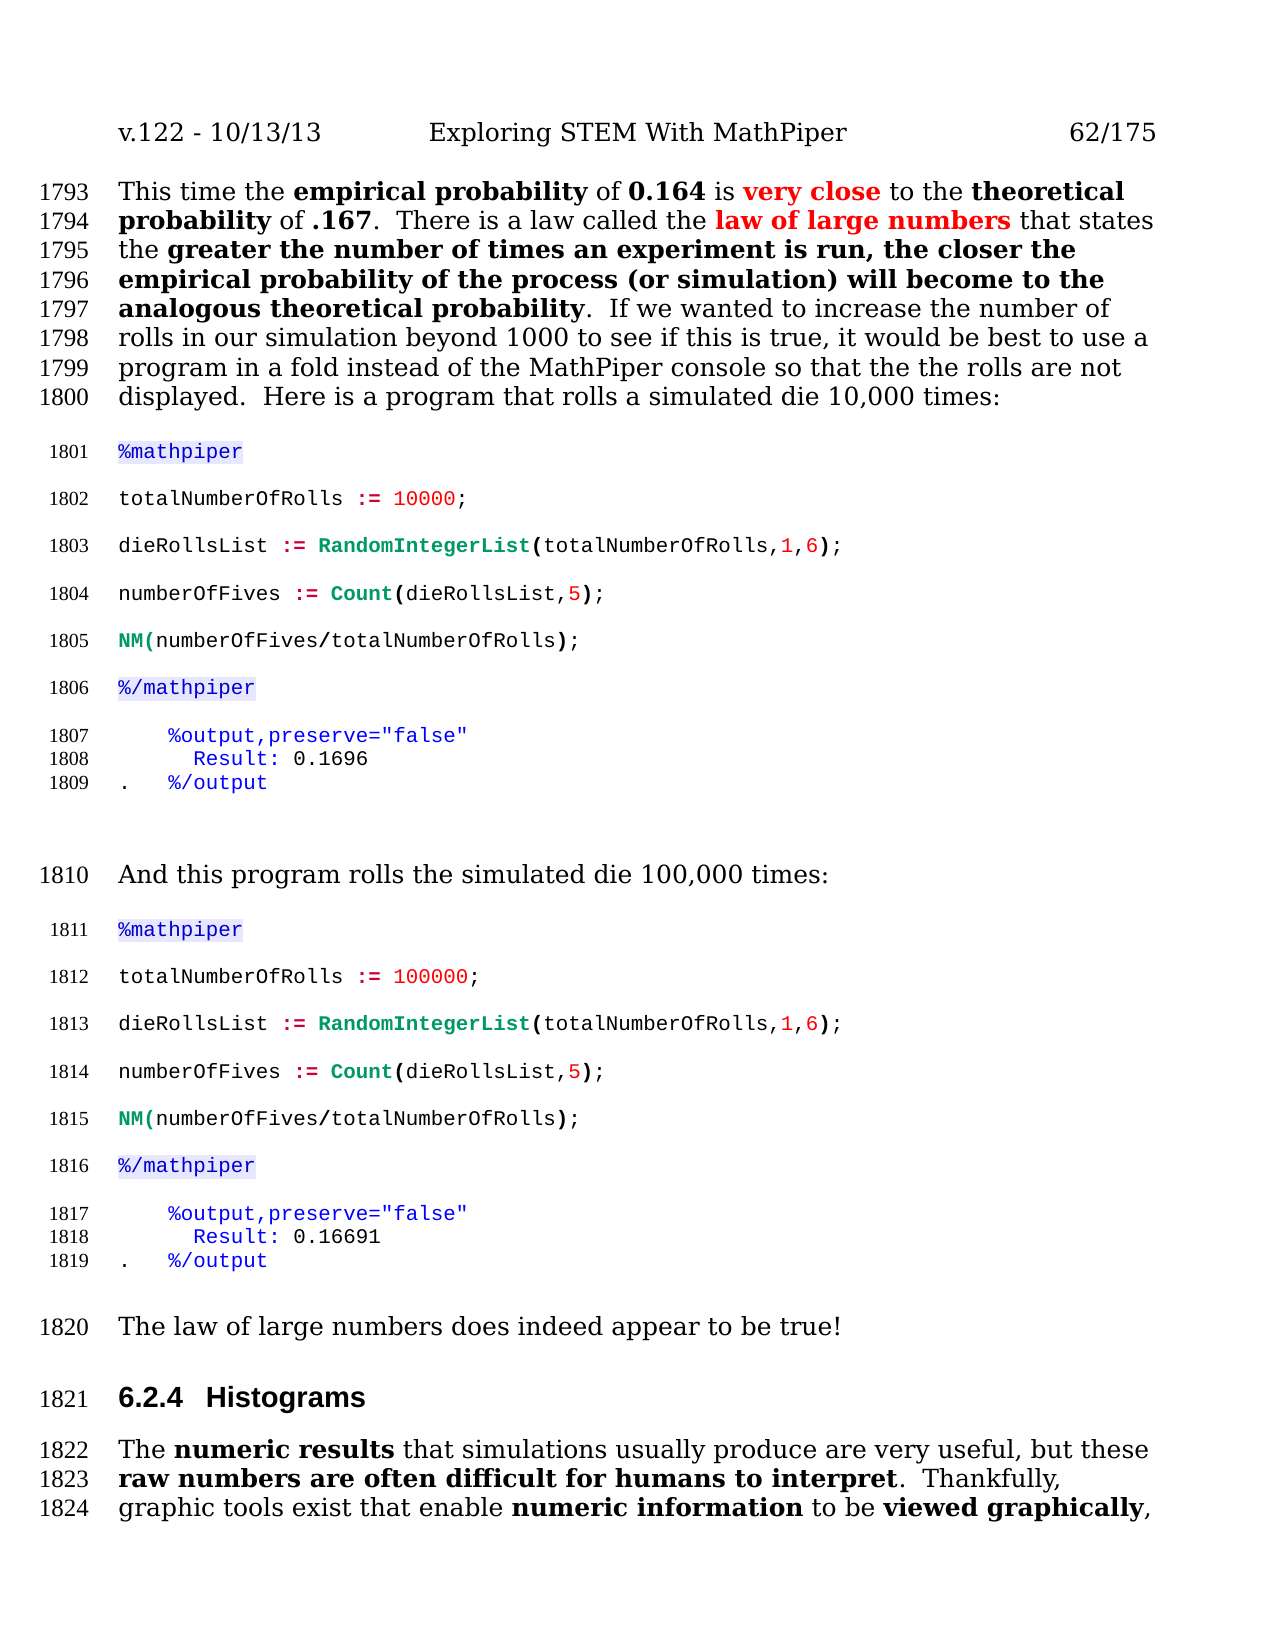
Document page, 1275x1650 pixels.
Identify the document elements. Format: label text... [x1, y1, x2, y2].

text %output,preserve="false" [118, 1202, 1157, 1226]
text Result: 0.16691 [118, 1226, 1157, 1250]
text numberOfFives := Count(dieRollsList,5); [118, 583, 1157, 606]
text numberOfFives := Count(dieRollsList,5); [118, 1061, 1157, 1084]
text And this program rolls the simulated die 100,000 times: [118, 860, 1157, 889]
text dieRollsList := RandomIntegerList(totalNumberOfRolls,1,6); [118, 1013, 1157, 1037]
text The law of large numbers does indeed appear to be true! [118, 1312, 1157, 1341]
text . %/output [118, 1250, 1157, 1273]
text NM(numberOfFives/totalNumberOfRolls); [118, 1108, 1157, 1132]
text totalNumberOfRolls := 10000; [118, 488, 1157, 512]
text %output,preserve="false" [118, 724, 1157, 748]
text NM(numberOfFives/totalNumberOfRolls); [118, 630, 1157, 654]
text %mathpiper [118, 441, 1157, 464]
text %/mathpiper [118, 1155, 1157, 1179]
text Result: 0.1696 [118, 748, 1157, 772]
text %/mathpiper [118, 677, 1157, 701]
subtitle Histograms [118, 1380, 1157, 1414]
text %mathpiper [118, 919, 1157, 942]
text totalNumberOfRolls := 100000; [118, 966, 1157, 990]
text The numeric results that simulations usually produce are very useful, but these raw numbers are often difficult for humans to interpret. Thankfully, graphic tools exist that enable numeric information to be viewed graphically, [118, 1434, 1157, 1523]
text This time the empirical probability of 0.164 is very close to the theoretical probability of .167. There is a law called the law of large numbers that states the greater the number of times an experiment is run, the closer the empirical probability of the process (or simulation) will become to the analogous theoretical probability. If we wanted to increase the number of rolls in our simulation beyond 1000 to see if this is true, it would be best to use a program in a fold instead of the MathPiper console so that the the rolls are not displayed. Here is a program that rolls a simulated die 10,000 times: [118, 177, 1157, 411]
text . %/output [118, 772, 1157, 796]
text dieRollsList := RandomIntegerList(totalNumberOfRolls,1,6); [118, 535, 1157, 559]
